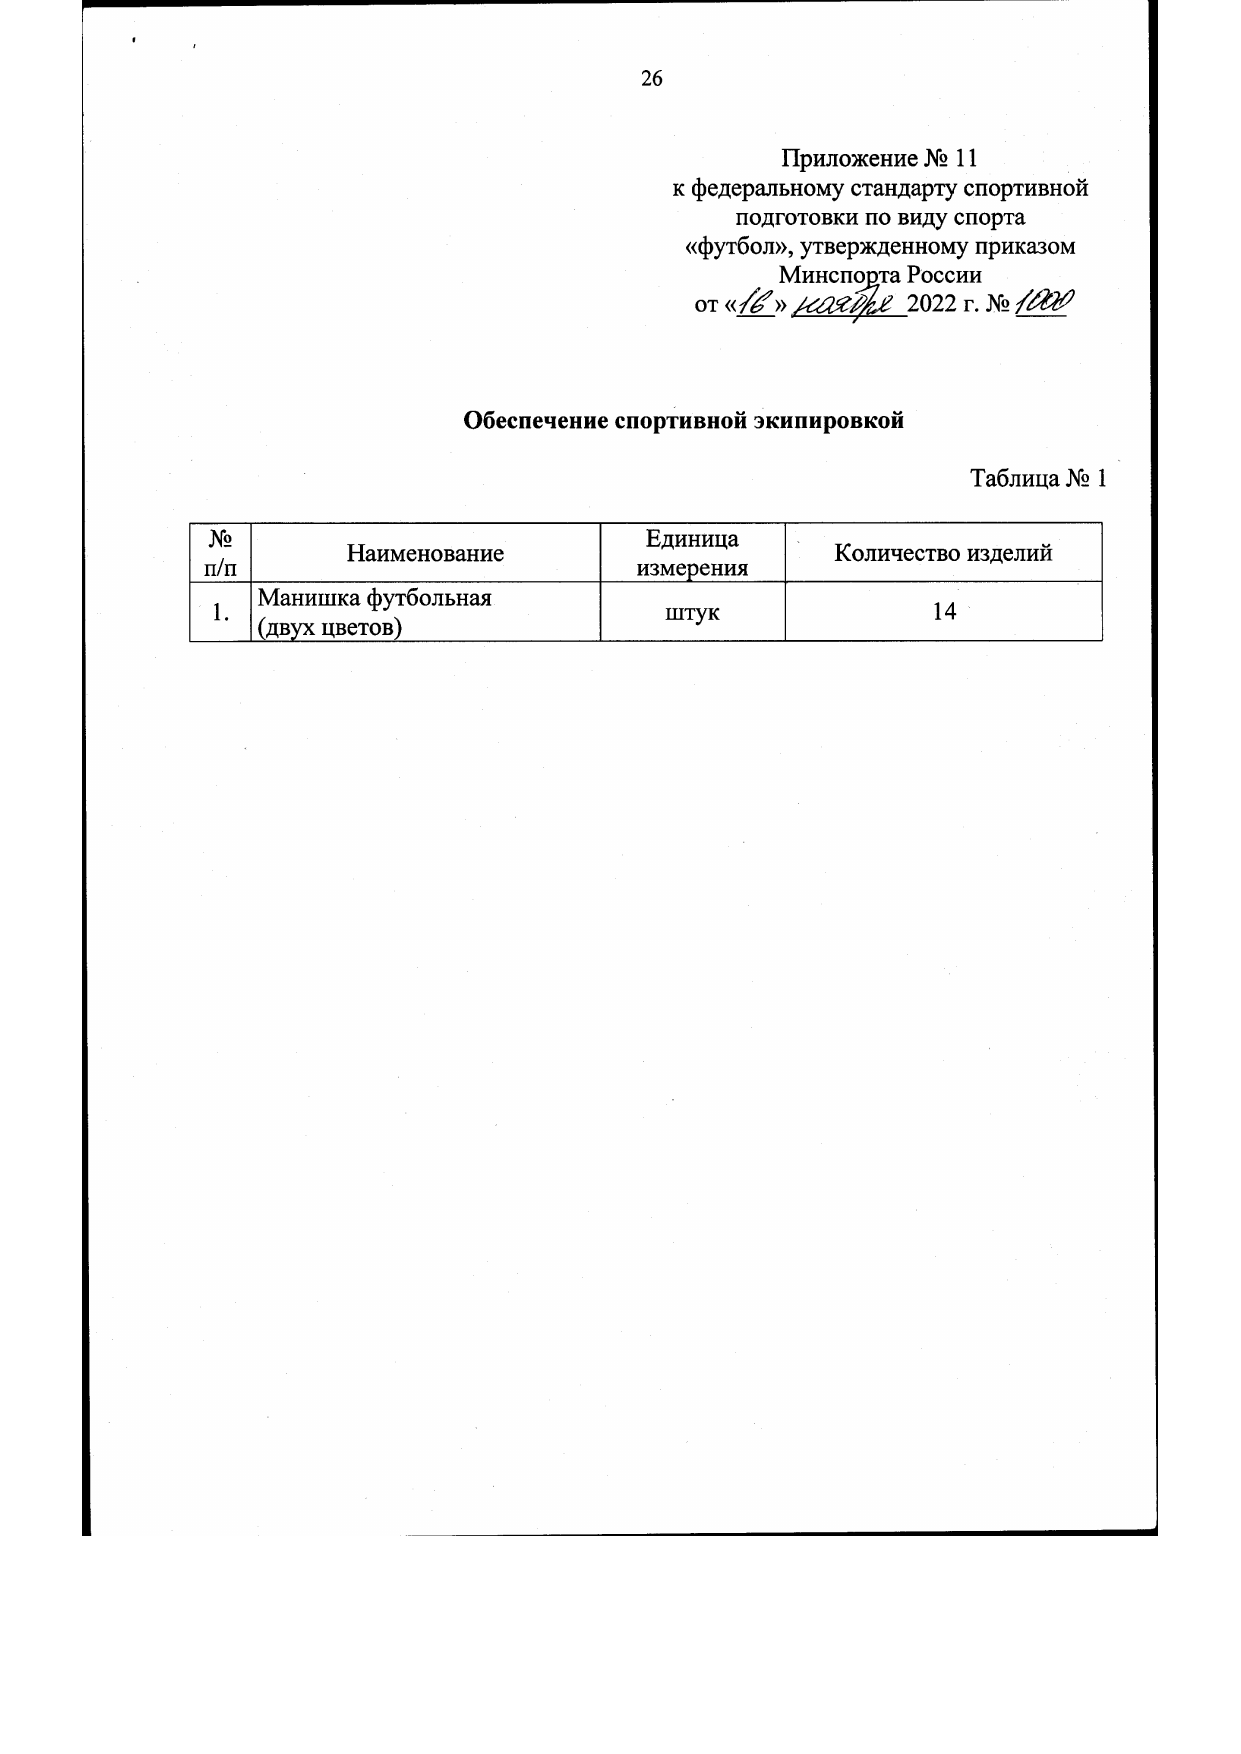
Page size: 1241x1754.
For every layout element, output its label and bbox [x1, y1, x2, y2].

picture [82, 0, 1158, 1536]
